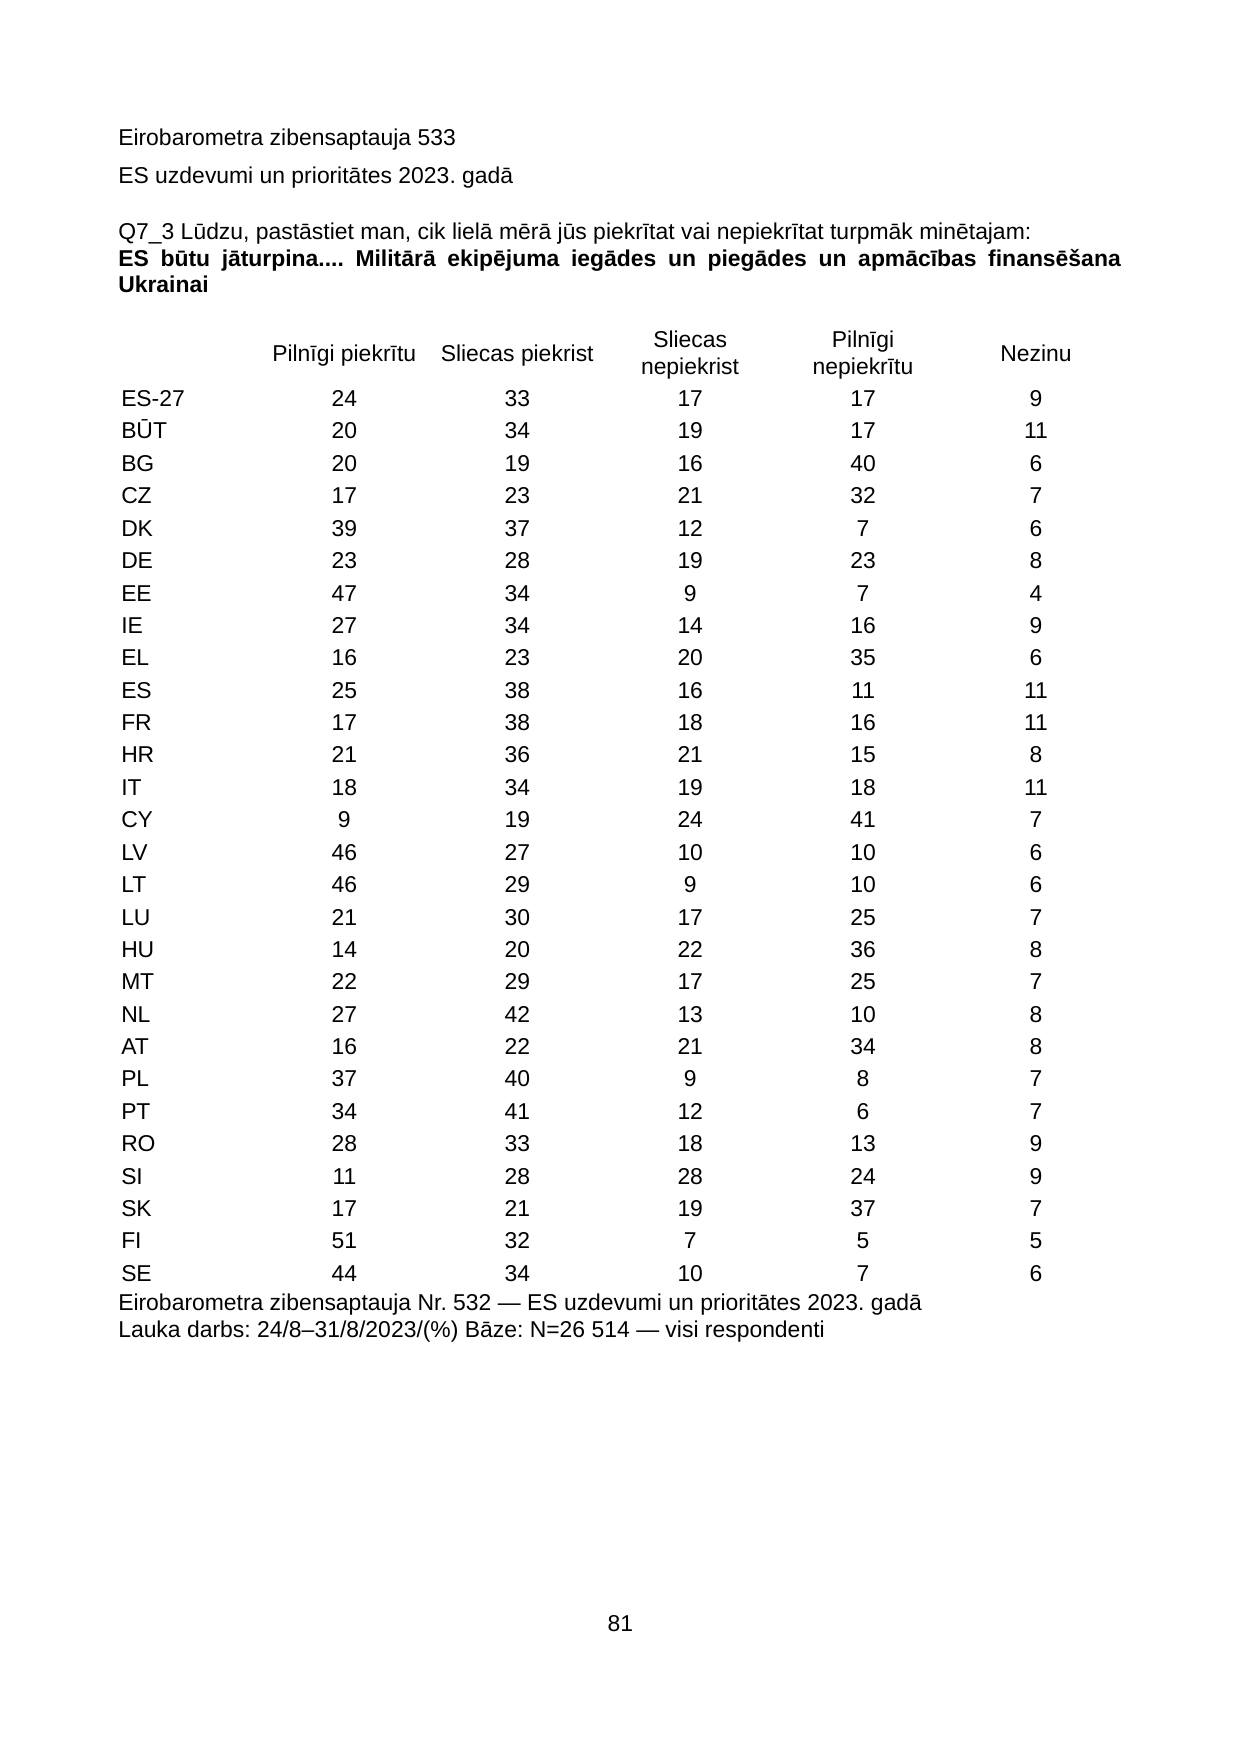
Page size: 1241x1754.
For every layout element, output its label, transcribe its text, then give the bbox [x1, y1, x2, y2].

table_cell AT [118, 1030, 258, 1062]
table_cell 37 [431, 512, 603, 544]
table_cell 15 [776, 739, 949, 771]
table_cell 23 [258, 544, 431, 576]
table_cell 42 [431, 998, 603, 1030]
table_cell 6 [949, 836, 1122, 868]
table_cell 18 [604, 1127, 776, 1159]
table_cell SE [118, 1257, 258, 1289]
table_cell 6 [776, 1095, 949, 1127]
table_cell 8 [949, 544, 1122, 576]
table_cell IT [118, 771, 258, 803]
table_cell 8 [949, 933, 1122, 965]
table_cell 17 [604, 382, 776, 414]
table_cell 23 [431, 479, 603, 512]
table_cell CZ [118, 479, 258, 512]
table_cell SK [118, 1192, 258, 1224]
table_cell 11 [949, 415, 1122, 447]
table_cell 20 [604, 641, 776, 674]
table_cell 24 [258, 382, 431, 414]
text ES būtu jāturpina.... Militārā ekipējuma iegādes un piegādes un apmācības finansēšana Ukrainai [118, 244, 1122, 297]
table_cell 40 [776, 447, 949, 479]
table_cell 9 [949, 1160, 1122, 1192]
table_cell LT [118, 868, 258, 900]
table_cell 28 [431, 544, 603, 576]
table_cell 51 [258, 1224, 431, 1257]
table_cell 19 [604, 544, 776, 576]
table_cell 10 [776, 868, 949, 900]
table_cell 19 [431, 803, 603, 836]
table_cell SI [118, 1160, 258, 1192]
table_cell 27 [431, 836, 603, 868]
table_cell 38 [431, 706, 603, 738]
table_cell 25 [776, 900, 949, 933]
table_cell 36 [431, 739, 603, 771]
table_cell 16 [258, 641, 431, 674]
table_cell 44 [258, 1257, 431, 1289]
table_cell 34 [431, 415, 603, 447]
table_cell 32 [776, 479, 949, 512]
table_cell 9 [604, 576, 776, 609]
table_cell 19 [604, 415, 776, 447]
table_cell HU [118, 933, 258, 965]
table_cell 16 [604, 447, 776, 479]
table_cell MT [118, 965, 258, 998]
table_cell FR [118, 706, 258, 738]
table_cell 29 [431, 868, 603, 900]
table_cell 7 [949, 1192, 1122, 1224]
table_cell 21 [258, 739, 431, 771]
table_cell 8 [949, 998, 1122, 1030]
table_cell 19 [431, 447, 603, 479]
table_cell 41 [431, 1095, 603, 1127]
table_cell 7 [776, 512, 949, 544]
table_cell 9 [949, 1127, 1122, 1159]
table_cell 9 [604, 1063, 776, 1095]
table_cell BG [118, 447, 258, 479]
table_cell 9 [604, 868, 776, 900]
table_header Nezinu [949, 324, 1122, 382]
table_cell 5 [776, 1224, 949, 1257]
table_cell 11 [258, 1160, 431, 1192]
table_cell 17 [258, 1192, 431, 1224]
table_cell 6 [949, 1257, 1122, 1289]
table_cell 29 [431, 965, 603, 998]
table_cell PT [118, 1095, 258, 1127]
table_cell 5 [949, 1224, 1122, 1257]
table_cell 24 [776, 1160, 949, 1192]
table_cell 7 [776, 576, 949, 609]
table_cell 6 [949, 447, 1122, 479]
table_cell 27 [258, 998, 431, 1030]
table_cell HR [118, 739, 258, 771]
table_cell 33 [431, 382, 603, 414]
table_cell 6 [949, 512, 1122, 544]
table_cell 13 [604, 998, 776, 1030]
table_cell 21 [604, 1030, 776, 1062]
table_cell 19 [604, 1192, 776, 1224]
table_cell 17 [258, 706, 431, 738]
table_cell 38 [431, 674, 603, 706]
table_cell 7 [949, 965, 1122, 998]
table_cell 28 [431, 1160, 603, 1192]
table_cell 30 [431, 900, 603, 933]
table_cell 9 [258, 803, 431, 836]
table_cell 16 [776, 609, 949, 641]
table_cell 47 [258, 576, 431, 609]
table_cell 18 [604, 706, 776, 738]
table_cell 34 [431, 1257, 603, 1289]
table_cell 34 [431, 609, 603, 641]
table_cell DK [118, 512, 258, 544]
table_cell 37 [258, 1063, 431, 1095]
table_cell 23 [431, 641, 603, 674]
table_cell 24 [604, 803, 776, 836]
table_cell 17 [604, 900, 776, 933]
table_cell PL [118, 1063, 258, 1095]
table_cell BŪT [118, 415, 258, 447]
table_cell 33 [431, 1127, 603, 1159]
table_cell 7 [949, 1095, 1122, 1127]
table_cell 7 [949, 479, 1122, 512]
table_cell EE [118, 576, 258, 609]
table_header [118, 324, 258, 382]
table_cell 19 [604, 771, 776, 803]
table_header Pilnīgi nepiekrītu [776, 324, 949, 382]
table_cell 14 [258, 933, 431, 965]
table_cell 21 [604, 479, 776, 512]
table_cell 18 [776, 771, 949, 803]
table_header Pilnīgi piekrītu [258, 324, 431, 382]
table_cell 11 [949, 771, 1122, 803]
table_cell 7 [949, 1063, 1122, 1095]
table_cell 34 [776, 1030, 949, 1062]
table_cell 34 [258, 1095, 431, 1127]
table_cell 12 [604, 512, 776, 544]
table_cell 10 [776, 836, 949, 868]
table_cell 40 [431, 1063, 603, 1095]
table_cell 28 [604, 1160, 776, 1192]
table_cell 36 [776, 933, 949, 965]
table_cell 17 [776, 382, 949, 414]
table_cell 6 [949, 868, 1122, 900]
table_cell ES-27 [118, 382, 258, 414]
text Lauka darbs: 24/8–31/8/2023/(%) Bāze: N=26 514 — visi respondenti [118, 1316, 1122, 1342]
table_cell 28 [258, 1127, 431, 1159]
table_cell 22 [258, 965, 431, 998]
table_cell 10 [604, 836, 776, 868]
table_cell 32 [431, 1224, 603, 1257]
table_cell 17 [604, 965, 776, 998]
table_cell 46 [258, 836, 431, 868]
text Q7_3 Lūdzu, pastāstiet man, cik lielā mērā jūs piekrītat vai nepiekrītat turpmāk minētajam: [118, 218, 1122, 244]
table_cell EL [118, 641, 258, 674]
table_cell DE [118, 544, 258, 576]
table_cell 4 [949, 576, 1122, 609]
table_cell 11 [949, 674, 1122, 706]
table_cell 11 [776, 674, 949, 706]
table_cell LV [118, 836, 258, 868]
table_cell 17 [776, 415, 949, 447]
table_cell 18 [258, 771, 431, 803]
table_cell 16 [776, 706, 949, 738]
table_cell RO [118, 1127, 258, 1159]
table_cell 17 [258, 479, 431, 512]
text Eirobarometra zibensaptauja Nr. 532 — ES uzdevumi un prioritātes 2023. gadā [118, 1289, 1122, 1316]
table_cell 34 [431, 576, 603, 609]
table_cell 34 [431, 771, 603, 803]
table_cell 23 [776, 544, 949, 576]
table_cell 7 [949, 803, 1122, 836]
table_cell 16 [604, 674, 776, 706]
table_cell 20 [258, 415, 431, 447]
table_cell LU [118, 900, 258, 933]
table_cell 25 [258, 674, 431, 706]
table_cell 12 [604, 1095, 776, 1127]
table_header Sliecas nepiekrist [604, 324, 776, 382]
table_cell 14 [604, 609, 776, 641]
table_cell 39 [258, 512, 431, 544]
table_cell FI [118, 1224, 258, 1257]
table_cell 7 [604, 1224, 776, 1257]
table_cell 20 [258, 447, 431, 479]
table_cell 10 [604, 1257, 776, 1289]
table_cell 41 [776, 803, 949, 836]
table_cell 13 [776, 1127, 949, 1159]
table_cell 21 [258, 900, 431, 933]
table_cell 8 [776, 1063, 949, 1095]
table_cell 10 [776, 998, 949, 1030]
table_header Sliecas piekrist [431, 324, 603, 382]
table_cell 8 [949, 1030, 1122, 1062]
table_cell 9 [949, 609, 1122, 641]
table_cell 7 [776, 1257, 949, 1289]
table_cell 20 [431, 933, 603, 965]
table_cell 21 [604, 739, 776, 771]
table_cell NL [118, 998, 258, 1030]
table_cell 7 [949, 900, 1122, 933]
table_cell 11 [949, 706, 1122, 738]
table_cell 16 [258, 1030, 431, 1062]
table_cell 46 [258, 868, 431, 900]
table_cell 8 [949, 739, 1122, 771]
table_cell 35 [776, 641, 949, 674]
table_cell ES [118, 674, 258, 706]
table_cell 6 [949, 641, 1122, 674]
table_cell 9 [949, 382, 1122, 414]
table_cell 25 [776, 965, 949, 998]
table_cell 22 [431, 1030, 603, 1062]
table_cell CY [118, 803, 258, 836]
table_cell 21 [431, 1192, 603, 1224]
table_cell 22 [604, 933, 776, 965]
table_cell IE [118, 609, 258, 641]
table_cell 27 [258, 609, 431, 641]
table_cell 37 [776, 1192, 949, 1224]
